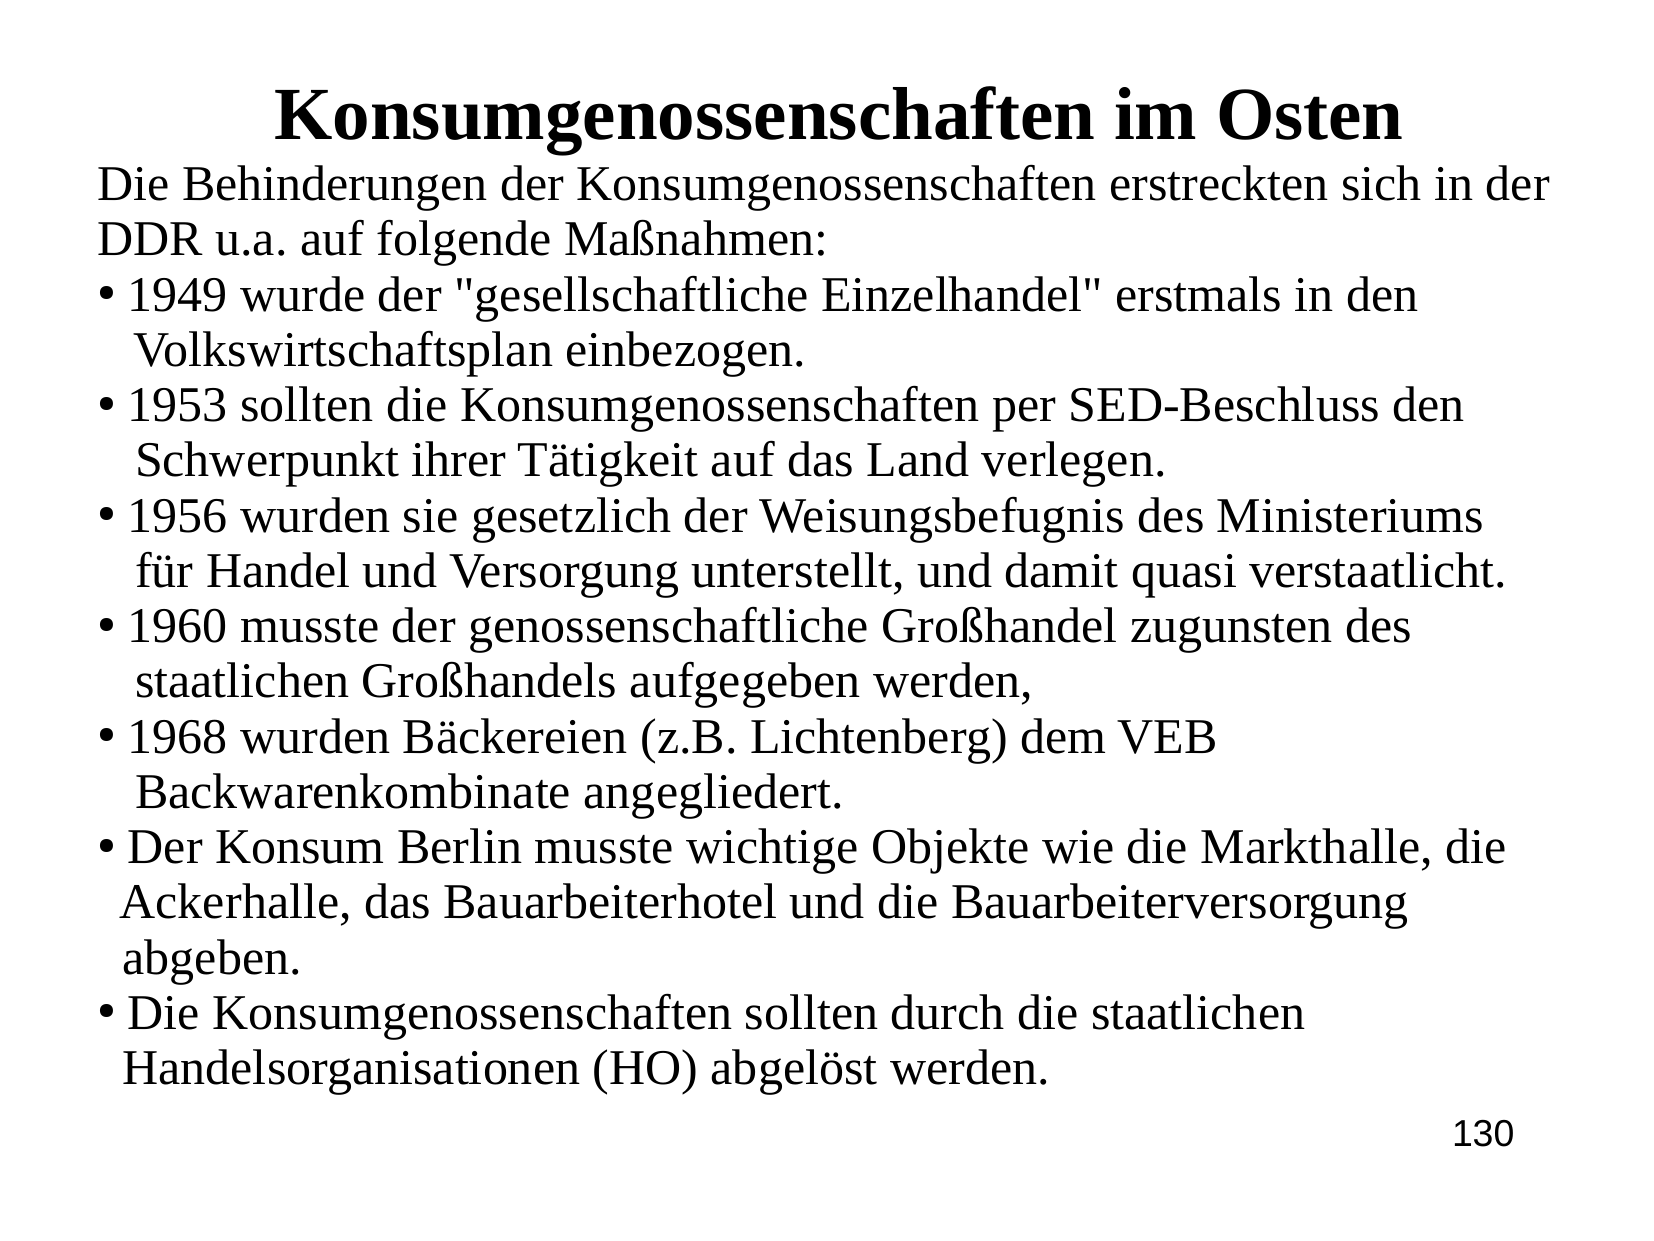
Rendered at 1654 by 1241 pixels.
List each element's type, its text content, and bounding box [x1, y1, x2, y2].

text_box Konsumgenossenschaften im Osten Die Behinderungen der Konsumgenossenschaften erstreckten sich in der DDR u.a. auf folgende Maßnahmen: 1949 wurde der "gesellschaftliche Einzelhandel" erstmals in den Volkswirtschaftsplan einbezogen. 1953 sollten die Konsumgenossenschaften per SED-Beschluss den Schwerpunkt ihrer Tätigkeit auf das Land verlegen. 1956 wurden sie gesetzlich der Weisungsbefugnis des Ministeriums für Handel und Versorgung unterstellt, und damit quasi verstaatlicht. 1960 musste der genossenschaftliche Großhandel zugunsten des staatlichen Großhandels aufgegeben werden, 1968 wurden Bäckereien (z.B. Lichtenberg) dem VEB Backwarenkombinate angegliedert. Der Konsum Berlin musste wichtige Objekte wie die Markthalle, die Ackerhalle, das Bauarbeiterhotel und die Bauarbeiterversorgung abgeben. Die Konsumgenossenschaften sollten durch die staatlichen Handelsorganisationen (HO) abgelöst werden. [82, 65, 1597, 1104]
text_box [1437, 1105, 1654, 1176]
